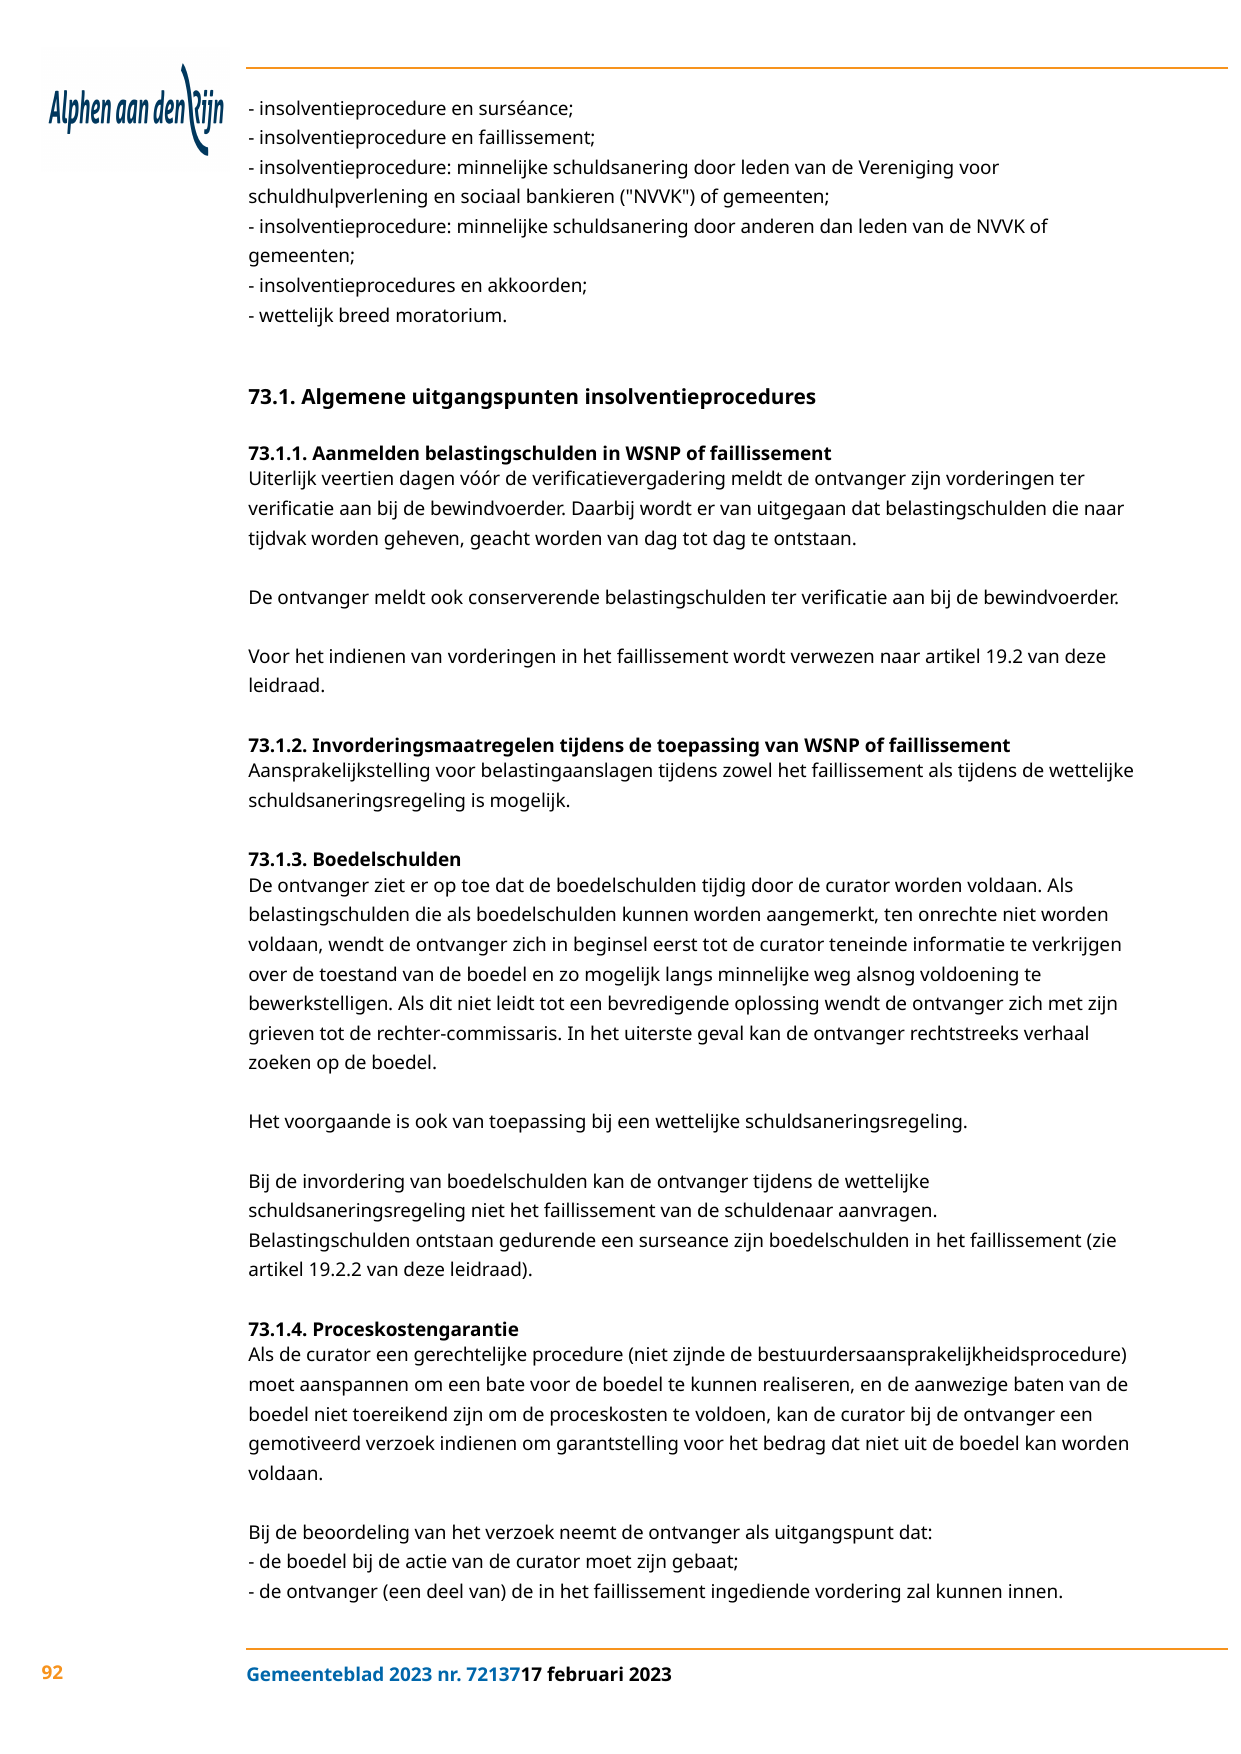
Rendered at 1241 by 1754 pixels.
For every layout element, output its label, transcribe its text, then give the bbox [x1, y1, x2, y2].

text Als de curator een gerechtelijke procedure (niet zijnde de bestuurdersaansprakelijkheidsprocedure) [248, 1342, 1152, 1367]
text - insolventieprocedure en surséance; [248, 95, 1152, 121]
text 73.1.2. Invorderingsmaatregelen tijdens de toepassing van WSNP of faillissement [248, 732, 1152, 758]
text De ontvanger meldt ook conserverende belastingschulden ter verificatie aan bij de bewindvoerder. [248, 584, 1152, 610]
text - insolventieprocedure: minnelijke schuldsanering door anderen dan leden van de NVVK of [248, 213, 1152, 239]
text 73.1.4. Proceskostengarantie [248, 1316, 1152, 1342]
text over de toestand van de boedel en zo mogelijk langs minnelijke weg alsnog voldoening te [248, 961, 1152, 987]
text schuldsaneringsregeling is mogelijk. [248, 787, 1152, 813]
text voldaan, wendt de ontvanger zich in beginsel eerst tot de curator teneinde informatie te verkrijgen [248, 931, 1152, 957]
text - insolventieprocedure en faillissement; [248, 124, 1152, 150]
text Voor het indienen van vorderingen in het faillissement wordt verwezen naar artikel 19.2 van deze [248, 643, 1152, 669]
picture [41, 47, 231, 172]
text Bij de invordering van boedelschulden kan de ontvanger tijdens de wettelijke [248, 1168, 1152, 1194]
text De ontvanger ziet er op toe dat de boedelschulden tijdig door de curator worden voldaan. Als [248, 872, 1152, 898]
text 73.1. Algemene uitgangspunten insolventieprocedures [248, 382, 1152, 410]
text schuldsaneringsregeling niet het faillissement van de schuldenaar aanvragen. [248, 1197, 1152, 1223]
text voldaan. [248, 1460, 1152, 1486]
text zoeken op de boedel. [248, 1049, 1152, 1075]
text Bij de beoordeling van het verzoek neemt de ontvanger als uitgangspunt dat: [248, 1519, 1152, 1545]
text grieven tot de rechter-commissaris. In het uiterste geval kan de ontvanger rechtstreeks verhaal [248, 1020, 1152, 1046]
text - insolventieprocedure: minnelijke schuldsanering door leden van de Vereniging voor [248, 154, 1152, 180]
text Uiterlijk veertien dagen vóór de verificatievergadering meldt de ontvanger zijn vorderingen ter [248, 466, 1152, 491]
text boedel niet toereikend zijn om de proceskosten te voldoen, kan de curator bij de ontvanger een [248, 1401, 1152, 1426]
text moet aanspannen om een bate voor de boedel te kunnen realiseren, en de aanwezige baten van de [248, 1371, 1152, 1397]
text gemotiveerd verzoek indienen om garantstelling voor het bedrag dat niet uit de boedel kan worden [248, 1430, 1152, 1456]
text bewerkstelligen. Als dit niet leidt tot een bevredigende oplossing wendt de ontvanger zich met zijn [248, 990, 1152, 1016]
text 73.1.1. Aanmelden belastingschulden in WSNP of faillissement [248, 440, 1152, 466]
text - wettelijk breed moratorium. [248, 302, 1152, 328]
text 73.1.3. Boedelschulden [248, 846, 1152, 872]
text - de boedel bij de actie van de curator moet zijn gebaat; [248, 1549, 1152, 1574]
text schuldhulpverlening en sociaal bankieren ("NVVK") of gemeenten; [248, 183, 1152, 209]
text artikel 19.2.2 van deze leidraad). [248, 1257, 1152, 1282]
text tijdvak worden geheven, geacht worden van dag tot dag te ontstaan. [248, 525, 1152, 551]
text Belastingschulden ontstaan gedurende een surseance zijn boedelschulden in het faillissement (zie [248, 1227, 1152, 1253]
text leidraad. [248, 673, 1152, 698]
text - insolventieprocedures en akkoorden; [248, 272, 1152, 298]
text - de ontvanger (een deel van) de in het faillissement ingediende vordering zal kunnen innen. [248, 1578, 1152, 1604]
text verificatie aan bij de bewindvoerder. Daarbij wordt er van uitgegaan dat belastingschulden die naar [248, 495, 1152, 521]
text Het voorgaande is ook van toepassing bij een wettelijke schuldsaneringsregeling. [248, 1109, 1152, 1134]
text belastingschulden die als boedelschulden kunnen worden aangemerkt, ten onrechte niet worden [248, 902, 1152, 927]
text Aansprakelijkstelling voor belastingaanslagen tijdens zowel het faillissement als tijdens de wettelijke [248, 758, 1152, 783]
text gemeenten; [248, 243, 1152, 268]
